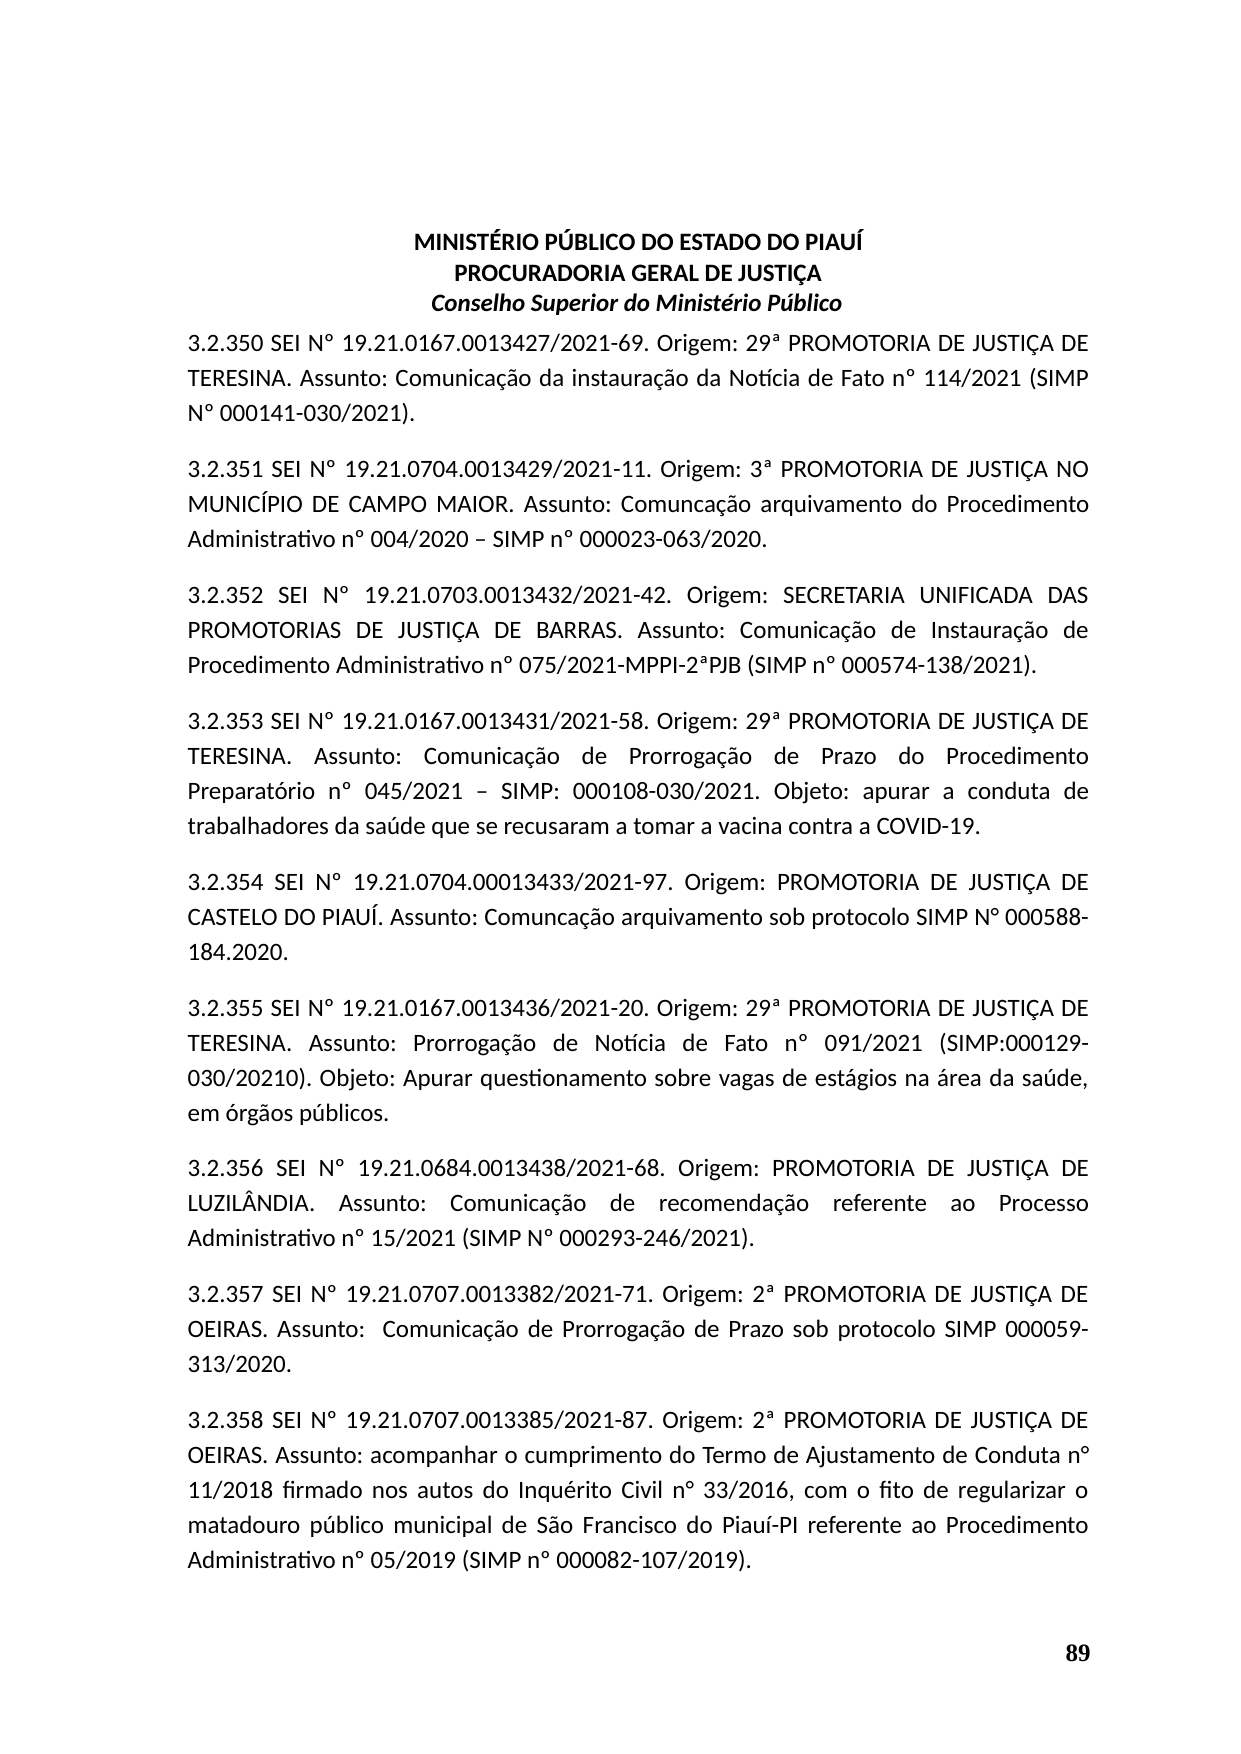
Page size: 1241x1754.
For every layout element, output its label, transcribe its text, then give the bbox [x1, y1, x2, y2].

text 3.2.357 SEI Nº 19.21.0707.0013382/2021-71. Origem: 2ª PROMOTORIA DE JUSTIÇA DE OEIRAS. Assunto: Comunicação de Prorrogação de Prazo sob protocolo SIMP 000059-313/2020. [187, 1278, 1090, 1379]
text 3.2.350 SEI Nº 19.21.0167.0013427/2021-69. Origem: 29ª PROMOTORIA DE JUSTIÇA DE TERESINA. Assunto: Comunicação da instauração da Notícia de Fato nº 114/2021 (SIMP Nº 000141-030/2021). [187, 327, 1090, 428]
text 3.2.355 SEI Nº 19.21.0167.0013436/2021-20. Origem: 29ª PROMOTORIA DE JUSTIÇA DE TERESINA. Assunto: Prorrogação de Notícia de Fato nº 091/2021 (SIMP:000129-030/20210). Objeto: Apurar questionamento sobre vagas de estágios na área da saúde, em órgãos públicos. [187, 992, 1090, 1127]
text 3.2.358 SEI Nº 19.21.0707.0013385/2021-87. Origem: 2ª PROMOTORIA DE JUSTIÇA DE OEIRAS. Assunto: acompanhar o cumprimento do Termo de Ajustamento de Conduta n° 11/2018 firmado nos autos do Inquérito Civil n° 33/2016, com o fito de regularizar o matadouro público municipal de São Francisco do Piauí-PI referente ao Procedimento Administrativo nº 05/2019 (SIMP nº 000082-107/2019). [187, 1404, 1090, 1575]
text 3.2.351 SEI Nº 19.21.0704.0013429/2021-11. Origem: 3ª PROMOTORIA DE JUSTIÇA NO MUNICÍPIO DE CAMPO MAIOR. Assunto: Comuncação arquivamento do Procedimento Administrativo nº 004/2020 – SIMP nº 000023-063/2020. [187, 453, 1090, 554]
text 3.2.356 SEI Nº 19.21.0684.0013438/2021-68. Origem: PROMOTORIA DE JUSTIÇA DE LUZILÂNDIA. Assunto: Comunicação de recomendação referente ao Processo Administrativo nº 15/2021 (SIMP Nº 000293-246/2021). [187, 1152, 1090, 1253]
text 3.2.352 SEI Nº 19.21.0703.0013432/2021-42. Origem: SECRETARIA UNIFICADA DAS PROMOTORIAS DE JUSTIÇA DE BARRAS. Assunto: Comunicação de Instauração de Procedimento Administrativo nº 075/2021-MPPI-2ªPJB (SIMP nº 000574-138/2021). [187, 579, 1090, 680]
text 3.2.354 SEI Nº 19.21.0704.00013433/2021-97. Origem: PROMOTORIA DE JUSTIÇA DE CASTELO DO PIAUÍ. Assunto: Comuncação arquivamento sob protocolo SIMP N° 000588-184.2020. [187, 866, 1090, 966]
text 3.2.353 SEI Nº 19.21.0167.0013431/2021-58. Origem: 29ª PROMOTORIA DE JUSTIÇA DE TERESINA. Assunto: Comunicação de Prorrogação de Prazo do Procedimento Preparatório nº 045/2021 – SIMP: 000108-030/2021. Objeto: apurar a conduta de trabalhadores da saúde que se recusaram a tomar a vacina contra a COVID-19. [187, 705, 1090, 841]
